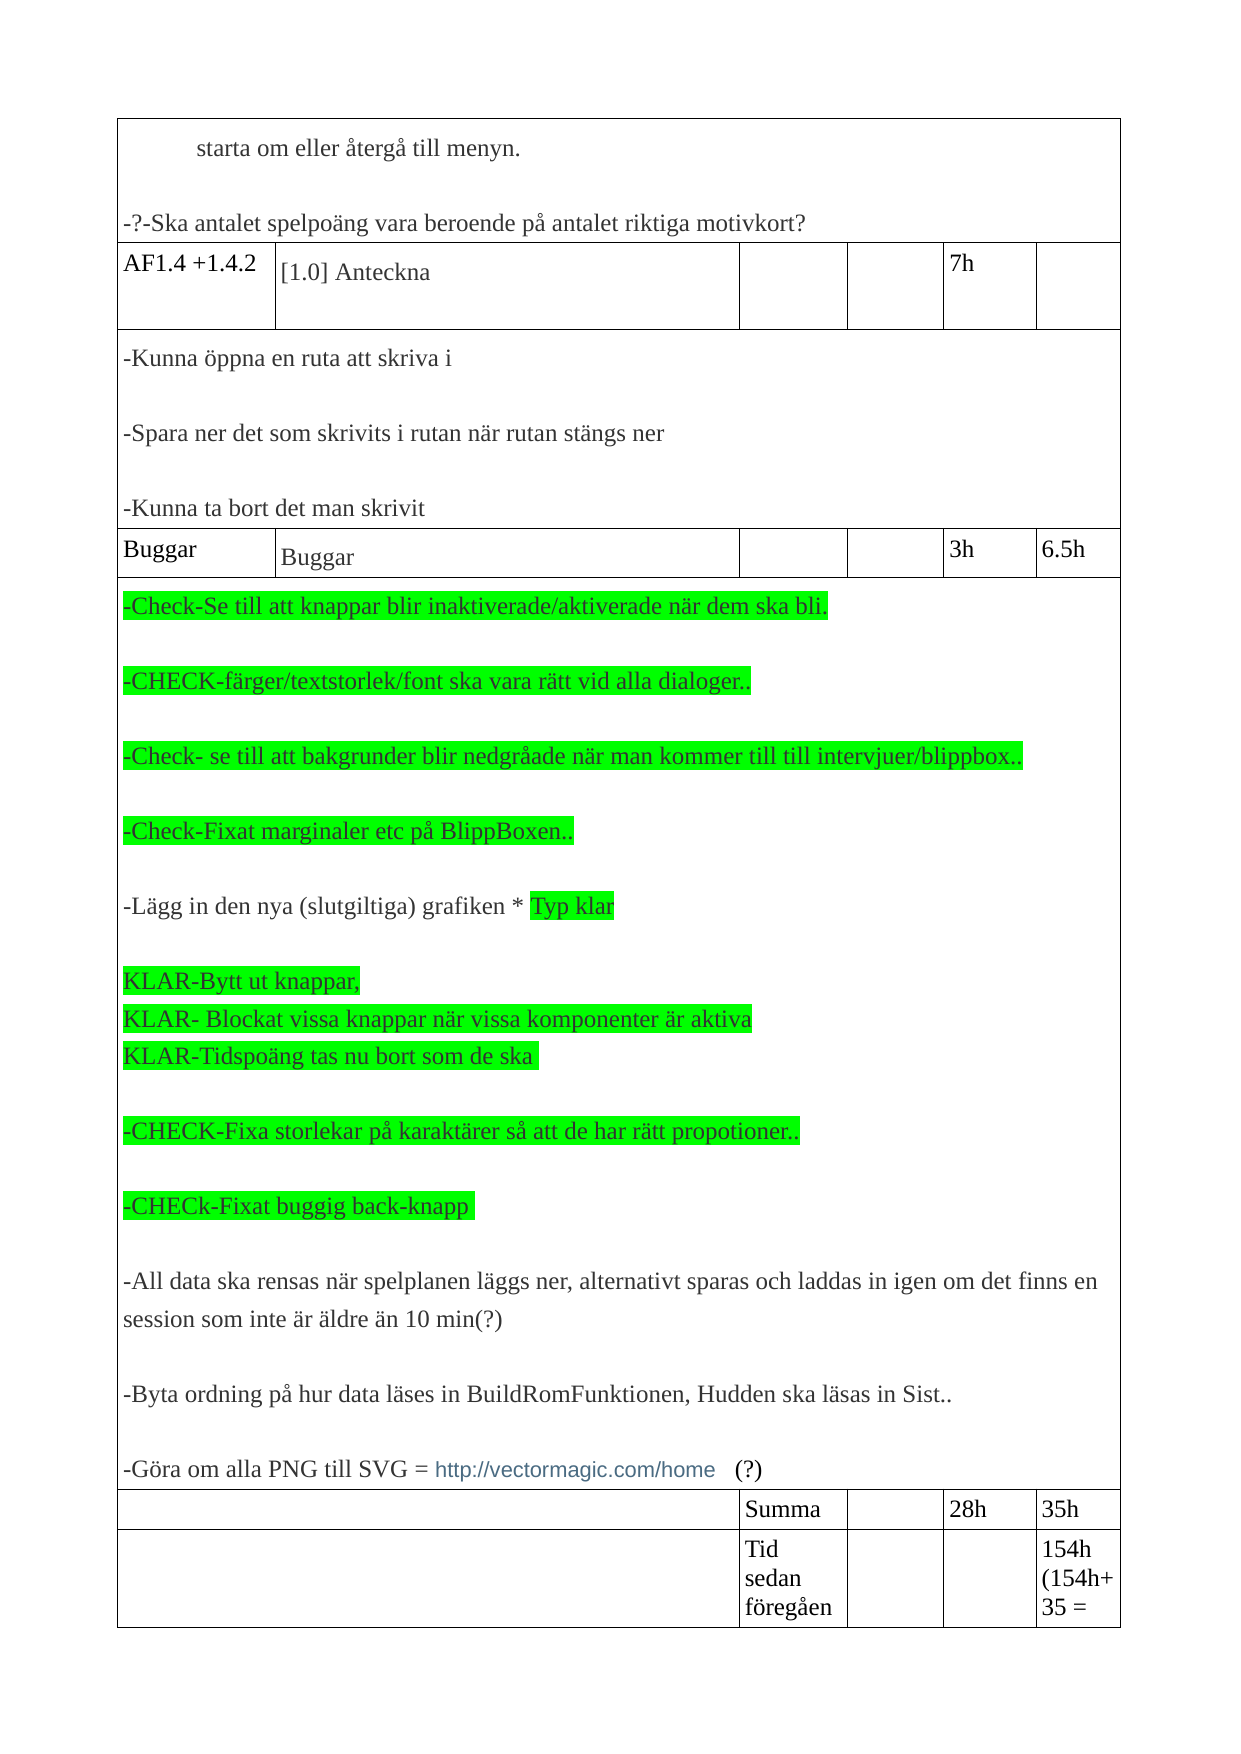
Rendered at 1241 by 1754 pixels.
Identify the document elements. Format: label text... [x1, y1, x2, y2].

table_cell 6.5h [1037, 529, 1120, 577]
table_cell [740, 529, 847, 577]
table_cell AF1.4 +1.4.2 [118, 243, 275, 329]
table_cell Tid sedan föregåen [740, 1530, 847, 1627]
table_cell [118, 1490, 739, 1529]
table_cell [1037, 243, 1120, 329]
table_cell Buggar [276, 529, 739, 577]
table_cell [1.0] Anteckna [276, 243, 739, 329]
table_cell Buggar [118, 529, 275, 577]
table_cell [848, 529, 943, 577]
table_cell [848, 1530, 943, 1627]
table_cell [740, 243, 847, 329]
table_cell [848, 1490, 943, 1529]
table_cell [848, 243, 943, 329]
table_cell 28h [944, 1490, 1036, 1529]
table_cell [118, 1530, 739, 1627]
table_cell starta om eller återgå till menyn. -?-Ska antalet spelpoäng vara beroende på antalet riktiga motivkort? [118, 119, 1120, 242]
table_cell 35h [1037, 1490, 1120, 1529]
table_cell -Check-Se till att knappar blir inaktiverade/aktiverade när dem ska bli. -CHECK-färger/textstorlek/font ska vara rätt vid alla dialoger.. -Check- se till att bakgrunder blir nedgråade när man kommer till till intervjuer/blippbox.. -Check-Fixat marginaler etc på BlippBoxen.. -Lägg in den nya (slutgiltiga) grafiken * Typ klar KLAR-Bytt ut knappar, KLAR- Blockat vissa knappar när vissa komponenter är aktiva KLAR-Tidspoäng tas nu bort som de ska -CHECK-Fixa storlekar på karaktärer så att de har rätt propotioner.. -CHECk-Fixat buggig back-knapp -All data ska rensas när spelplanen läggs ner, alternativt sparas och laddas in igen om det finns en session som inte är äldre än 10 min(?) -Byta ordning på hur data läses in BuildRomFunktionen, Hudden ska läsas in Sist.. -Göra om alla PNG till SVG = http://vectormagic.com/home (?) [118, 578, 1120, 1488]
table_cell -Kunna öppna en ruta att skriva i -Spara ner det som skrivits i rutan när rutan stängs ner -Kunna ta bort det man skrivit [118, 330, 1120, 528]
table_cell 154h (154h+35 = [1037, 1530, 1120, 1627]
table_cell 7h [944, 243, 1036, 329]
table_cell Summa [740, 1490, 847, 1529]
table_cell 3h [944, 529, 1036, 577]
table_cell [944, 1530, 1036, 1627]
